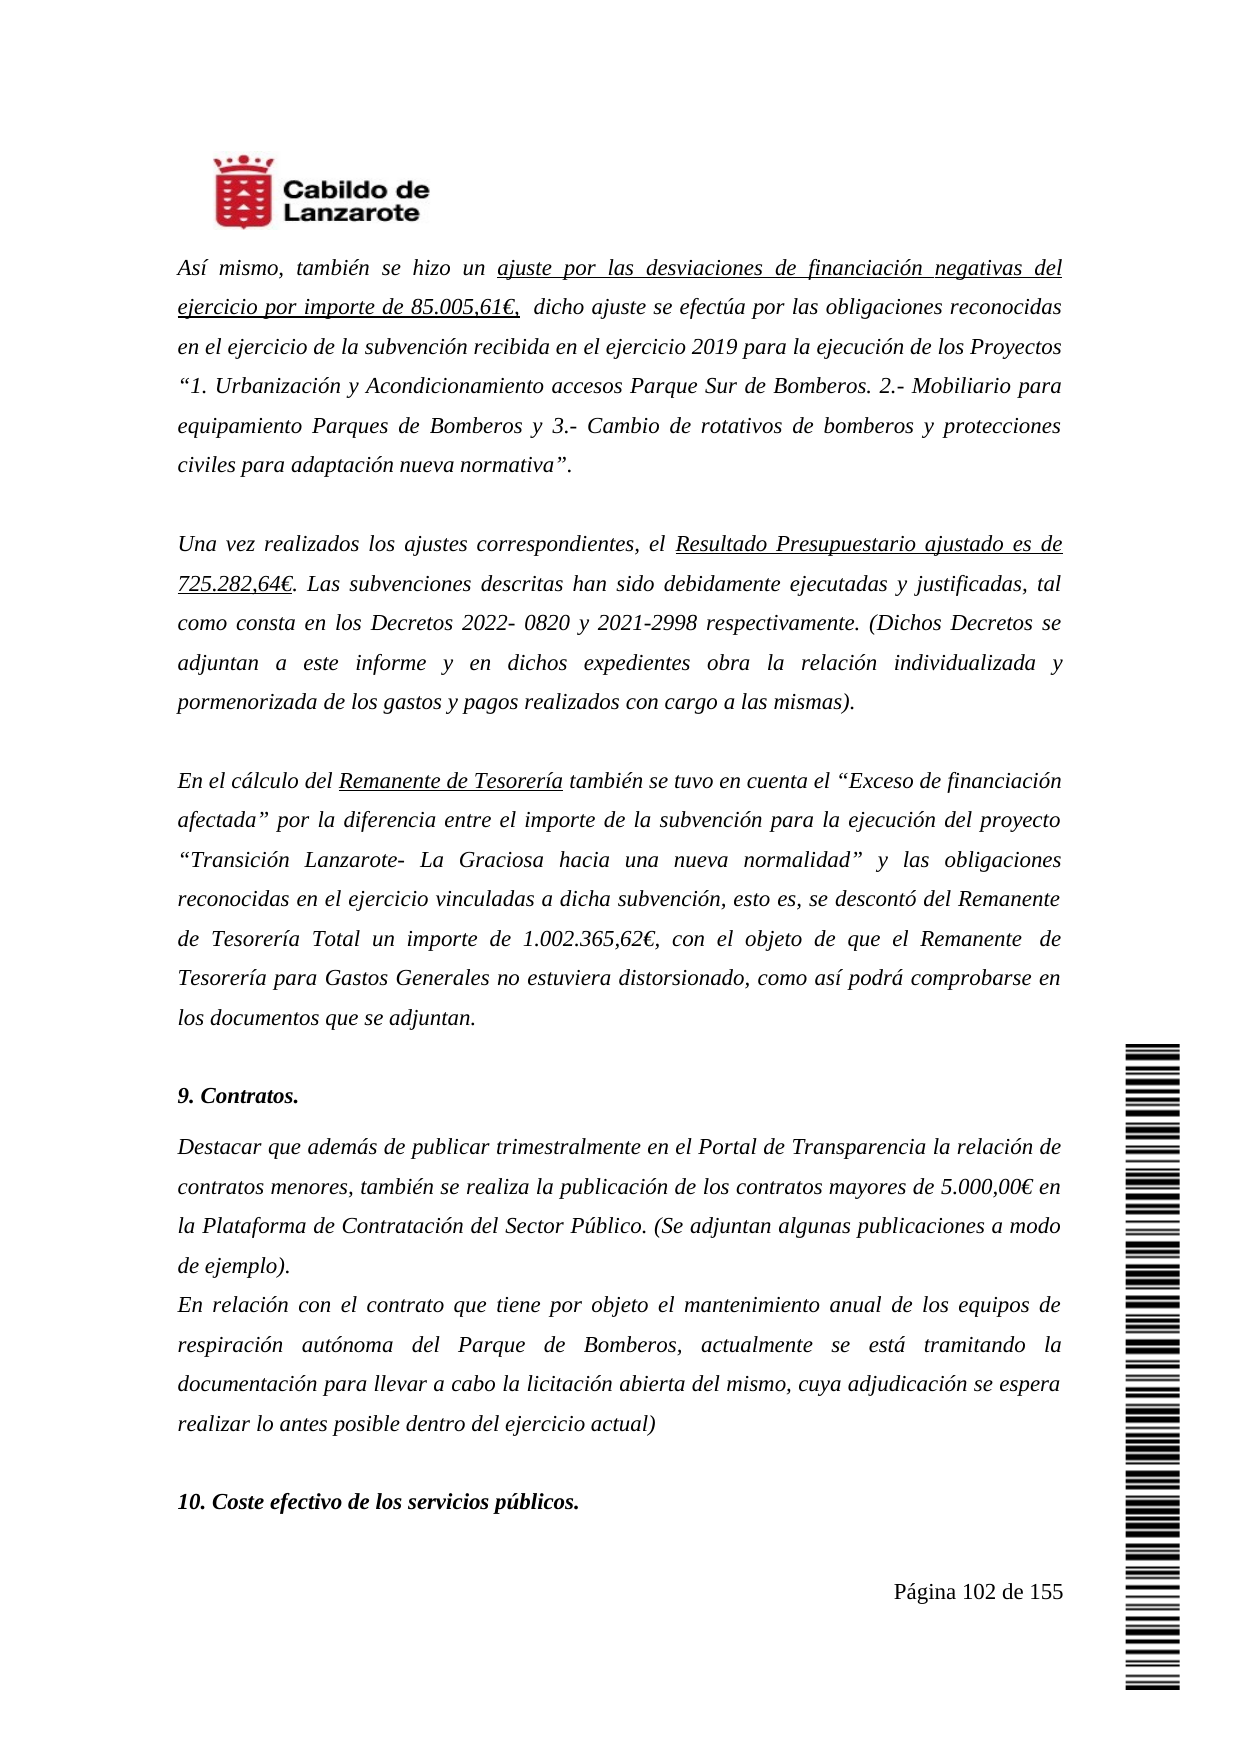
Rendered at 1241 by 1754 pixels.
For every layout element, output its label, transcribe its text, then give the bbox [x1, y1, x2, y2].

text En relación con el contrato que tiene por objeto el mantenimiento anual de los equipos de respiración autónoma del Parque de Bomberos, actualmente se está tramitando la documentación para llevar a cabo la licitación abierta del mismo, cuya adjudicación se espera realizar lo antes posible dentro del ejercicio actual) [177, 1291, 1063, 1436]
subtitle [1180, 1082, 1190, 1108]
text Destacar que además de publicar trimestralmente en el Portal de Transparencia la relación de contratos menores, también se realiza la publicación de los contratos mayores de 5.000,00€ en la Plataforma de Contratación del Sector Público. (Se adjuntan algunas publicaciones a modo de ejemplo). [177, 1133, 1062, 1278]
text Una vez realizados los ajustes correspondientes, el Resultado Presupuestario ajustado es de 725.282,64€. Las subvenciones descritas han sido debidamente ejecutadas y justificadas, tal como consta en los Decretos 2022- 0820 y 2021-2998 respectivamente. (Dichos Decretos se adjuntan a este informe y en dichos expedientes obra la relación individualizada y pormenorizada de los gastos y pagos realizados con cargo a las mismas). [177, 530, 1063, 714]
subtitle Contratos. [177, 1082, 1125, 1108]
subtitle Coste efectivo de los servicios públicos. [177, 1488, 1125, 1514]
picture [1125, 1044, 1180, 1690]
text Página 102 de 155 [37, 1578, 1063, 1604]
text En el cálculo del Remanente de Tesorería también se tuvo en cuenta el “Exceso de financiación afectada” por la diferencia entre el importe de la subvención para la ejecución del proyecto “Transición Lanzarote- La Graciosa hacia una nueva normalidad” y las obligaciones reconocidas en el ejercicio vinculadas a dicha subvención, esto es, se descontó del Remanente de Tesorería Total un importe de 1.002.365,62€, con el objeto de que el Remanente de Tesorería para Gastos Generales no estuviera distorsionado, como así podrá comprobarse en los documentos que se adjuntan. [177, 767, 1062, 1030]
text Así mismo, también se hizo un ajuste por las desviaciones de financiación negativas del ejercicio por importe de 85.005,61€, dicho ajuste se efectúa por las obligaciones reconocidas en el ejercicio de la subvención recibida en el ejercicio 2019 para la ejecución de los Proyectos “1. Urbanización y Acondicionamiento accesos Parque Sur de Bomberos. 2.- Mobiliario para equipamiento Parques de Bomberos y 3.- Cambio de rotativos de bomberos y protecciones civiles para adaptación nueva normativa”. [177, 254, 1063, 478]
picture [212, 151, 431, 230]
